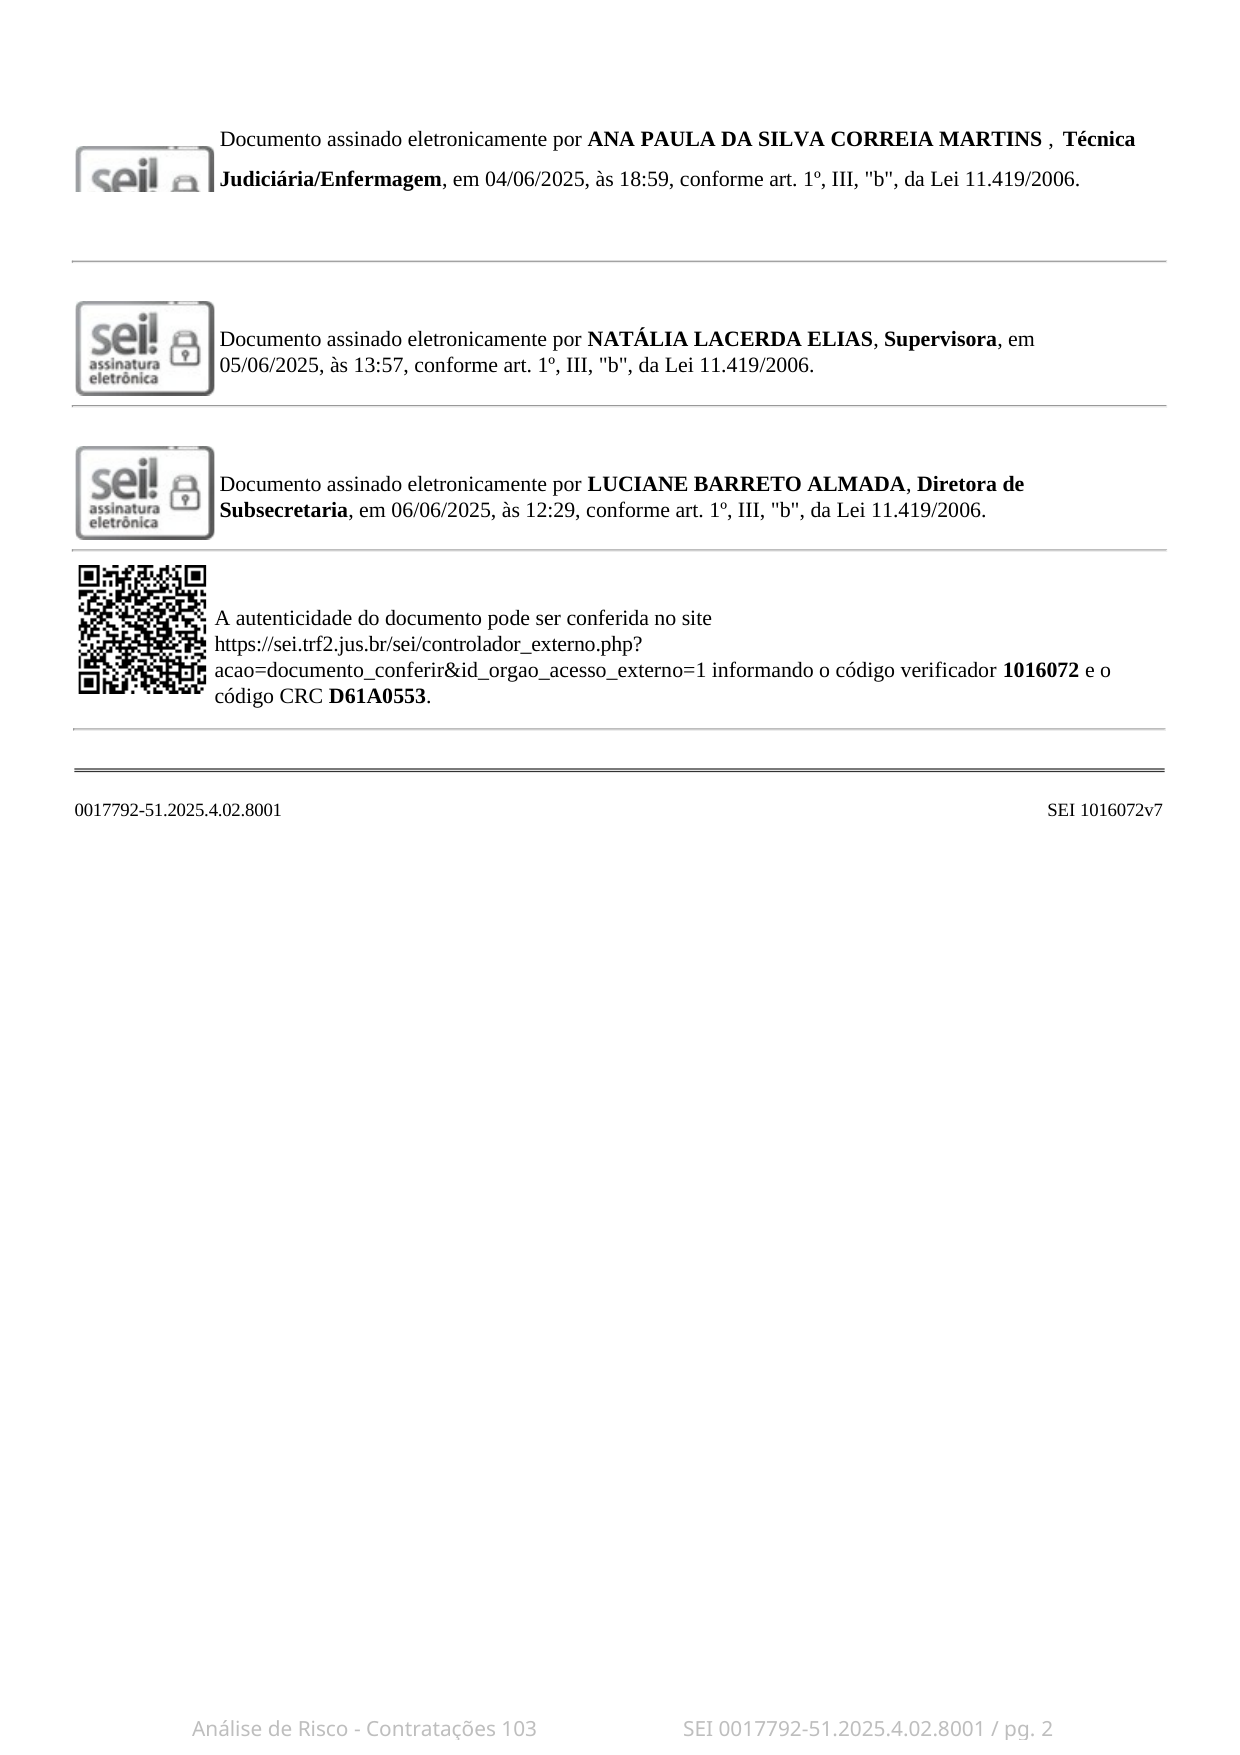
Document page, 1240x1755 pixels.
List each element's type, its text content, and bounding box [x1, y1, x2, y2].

text A autenticidade do documento pode ser conferida no site https://sei.trf2.jus.br/sei/controlador_externo.php? acao=documento_conferir&id_orgao_acesso_externo=1 informando o código verificador 1016072 e o código CRC D61A0553. [214, 605, 1121, 708]
text Documento assinado eletronicamente por NATÁLIA LACERDA ELIAS, Supervisora, em 05/06/2025, às 13:57, conforme art. 1º, III, "b", da Lei 11.419/2006. [219, 326, 1121, 377]
text Documento assinado eletronicamente por ANA PAULA DA SILVA CORREIA MARTINS , Técnica Judiciária/Enfermagem, em 04/06/2025, às 18:59, conforme art. 1º, III, "b", da Lei 11.419/2006. [76, 62, 1181, 191]
text Documento assinado eletronicamente por LUCIANE BARRETO ALMADA, Diretora de Subsecretaria, em 06/06/2025, às 12:29, conforme art. 1º, III, "b", da Lei 11.419/2006. [219, 471, 1153, 522]
text 0017792-51.2025.4.02.8001 SEI 1016072v7 [74, 799, 1181, 820]
